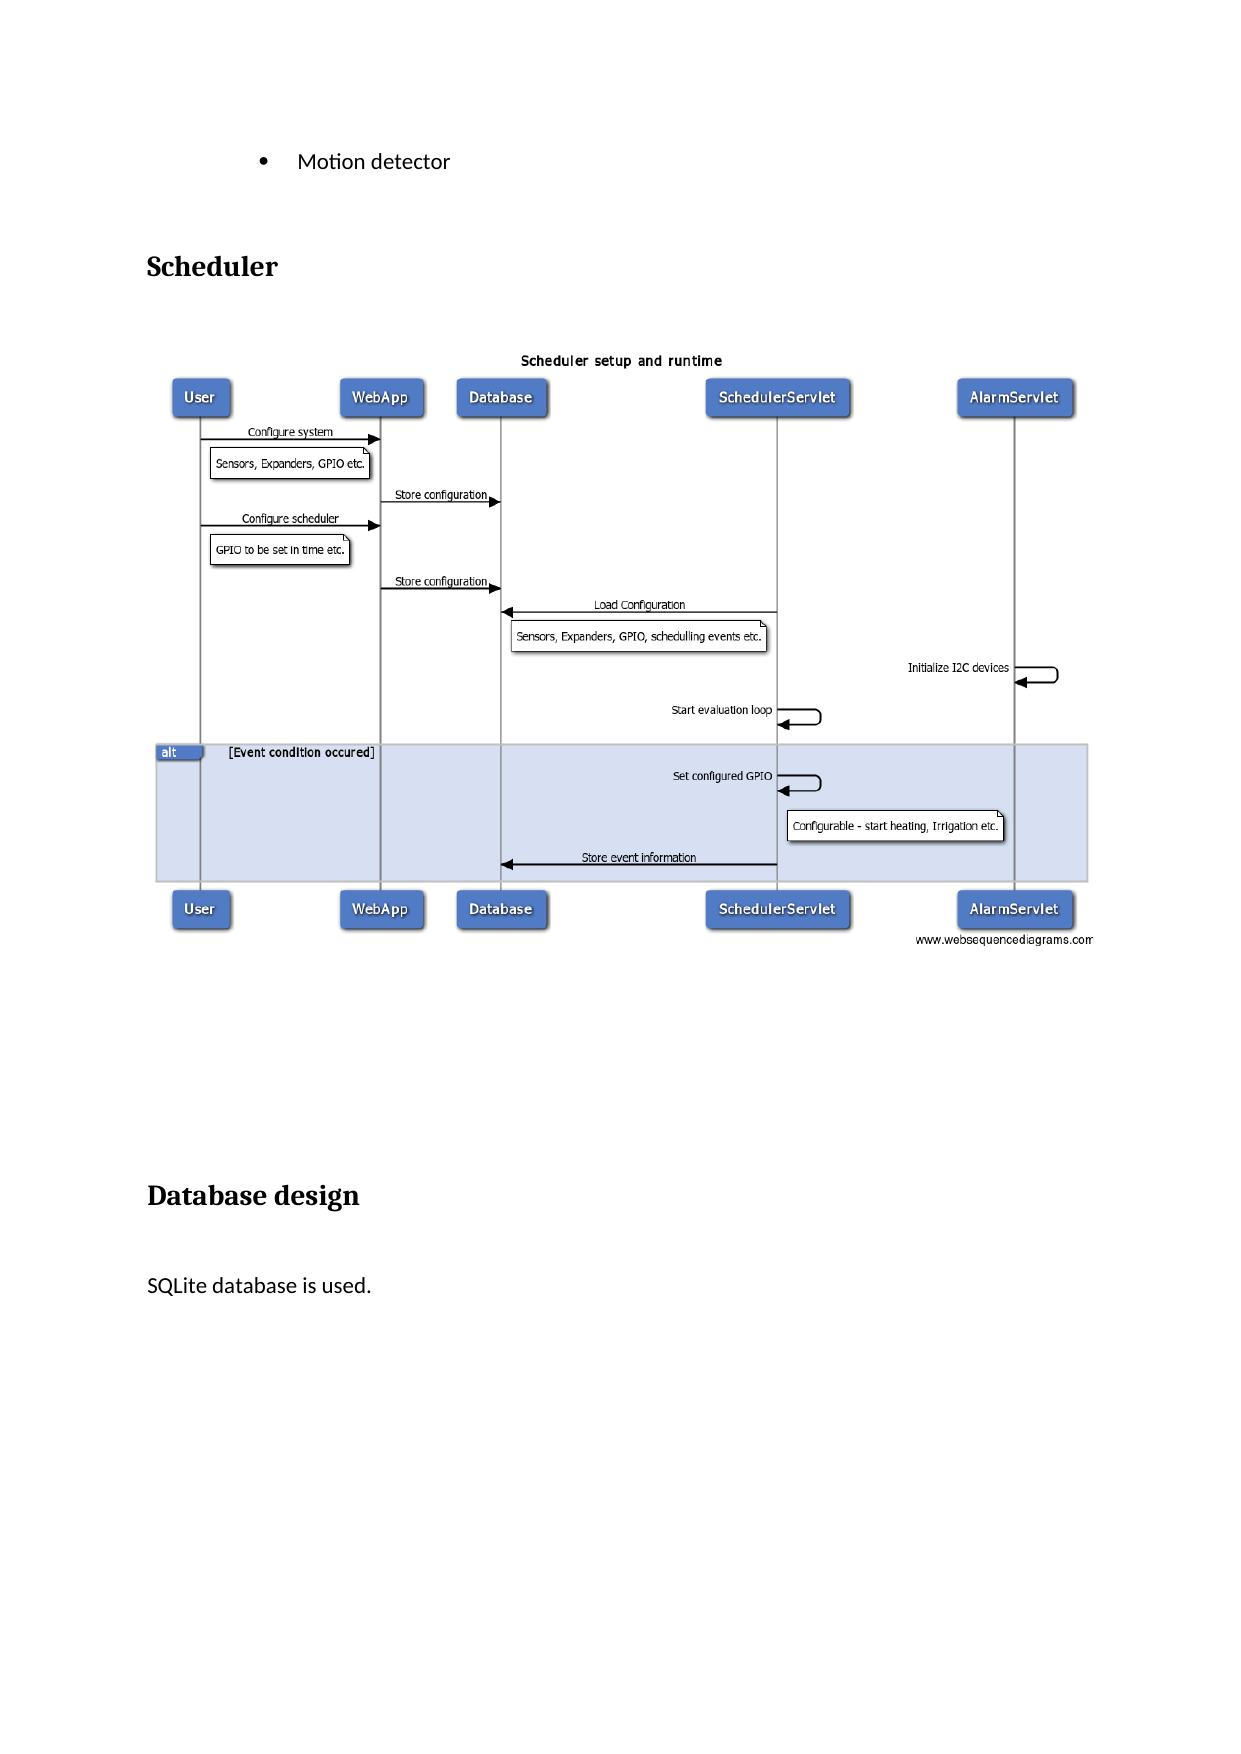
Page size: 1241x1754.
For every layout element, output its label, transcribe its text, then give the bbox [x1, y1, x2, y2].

list Motion detector [259, 147, 1093, 175]
text SQLite database is used. [147, 1271, 1093, 1299]
subtitle Database design [147, 1179, 1093, 1213]
subtitle Scheduler [147, 250, 1093, 283]
